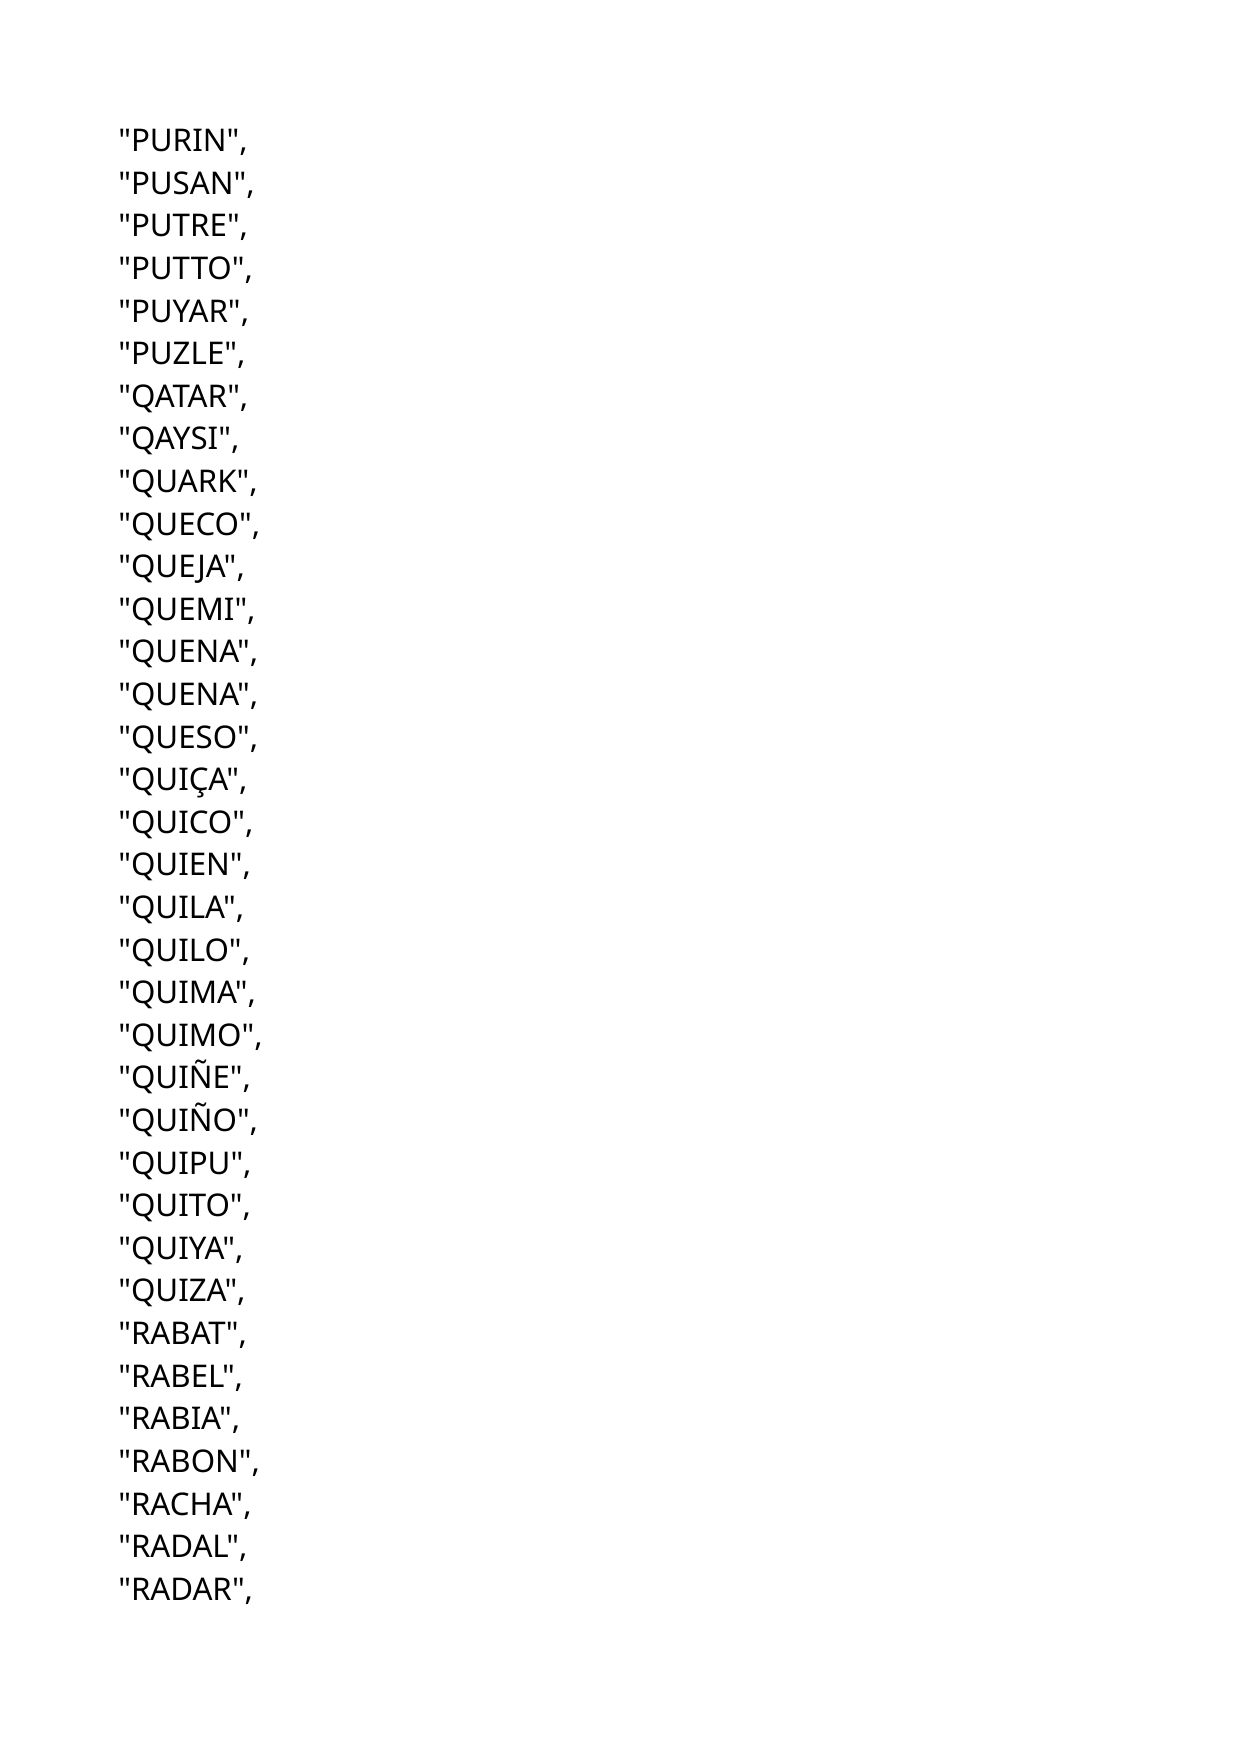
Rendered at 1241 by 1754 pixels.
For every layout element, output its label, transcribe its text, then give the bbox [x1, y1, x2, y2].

text "RABIA", [118, 1396, 1122, 1439]
text "RABEL", [118, 1354, 1122, 1396]
text "QUENA", [118, 629, 1122, 672]
text "QUIYA", [118, 1226, 1122, 1268]
text "QUECO", [118, 502, 1122, 544]
text "QUICO", [118, 800, 1122, 842]
text "QUILO", [118, 928, 1122, 970]
text "PUTRE", [118, 203, 1122, 246]
text "QUIÑE", [118, 1055, 1122, 1098]
text "QUITO", [118, 1183, 1122, 1226]
text "PUZLE", [118, 331, 1122, 374]
text "QUIÑO", [118, 1098, 1122, 1141]
text "PUSAN", [118, 161, 1122, 203]
text "QUIMA", [118, 970, 1122, 1013]
text "PUYAR", [118, 288, 1122, 331]
text "QUEMI", [118, 587, 1122, 629]
text "QUIÇA", [118, 757, 1122, 800]
text "RADAL", [118, 1524, 1122, 1567]
text "QUILA", [118, 885, 1122, 928]
text "QUARK", [118, 459, 1122, 502]
text "PURIN", [118, 118, 1122, 161]
text "RADAR", [118, 1567, 1122, 1609]
text "RACHA", [118, 1481, 1122, 1524]
text "QUIPU", [118, 1141, 1122, 1183]
text "QUENA", [118, 672, 1122, 714]
text "QUIEN", [118, 842, 1122, 885]
text "QUIMO", [118, 1013, 1122, 1055]
text "QUEJA", [118, 544, 1122, 587]
text "PUTTO", [118, 246, 1122, 288]
text "QUESO", [118, 714, 1122, 757]
text "RABAT", [118, 1311, 1122, 1354]
text "QAYSI", [118, 416, 1122, 459]
text "QUIZA", [118, 1268, 1122, 1311]
text "RABON", [118, 1439, 1122, 1481]
text "QATAR", [118, 374, 1122, 416]
